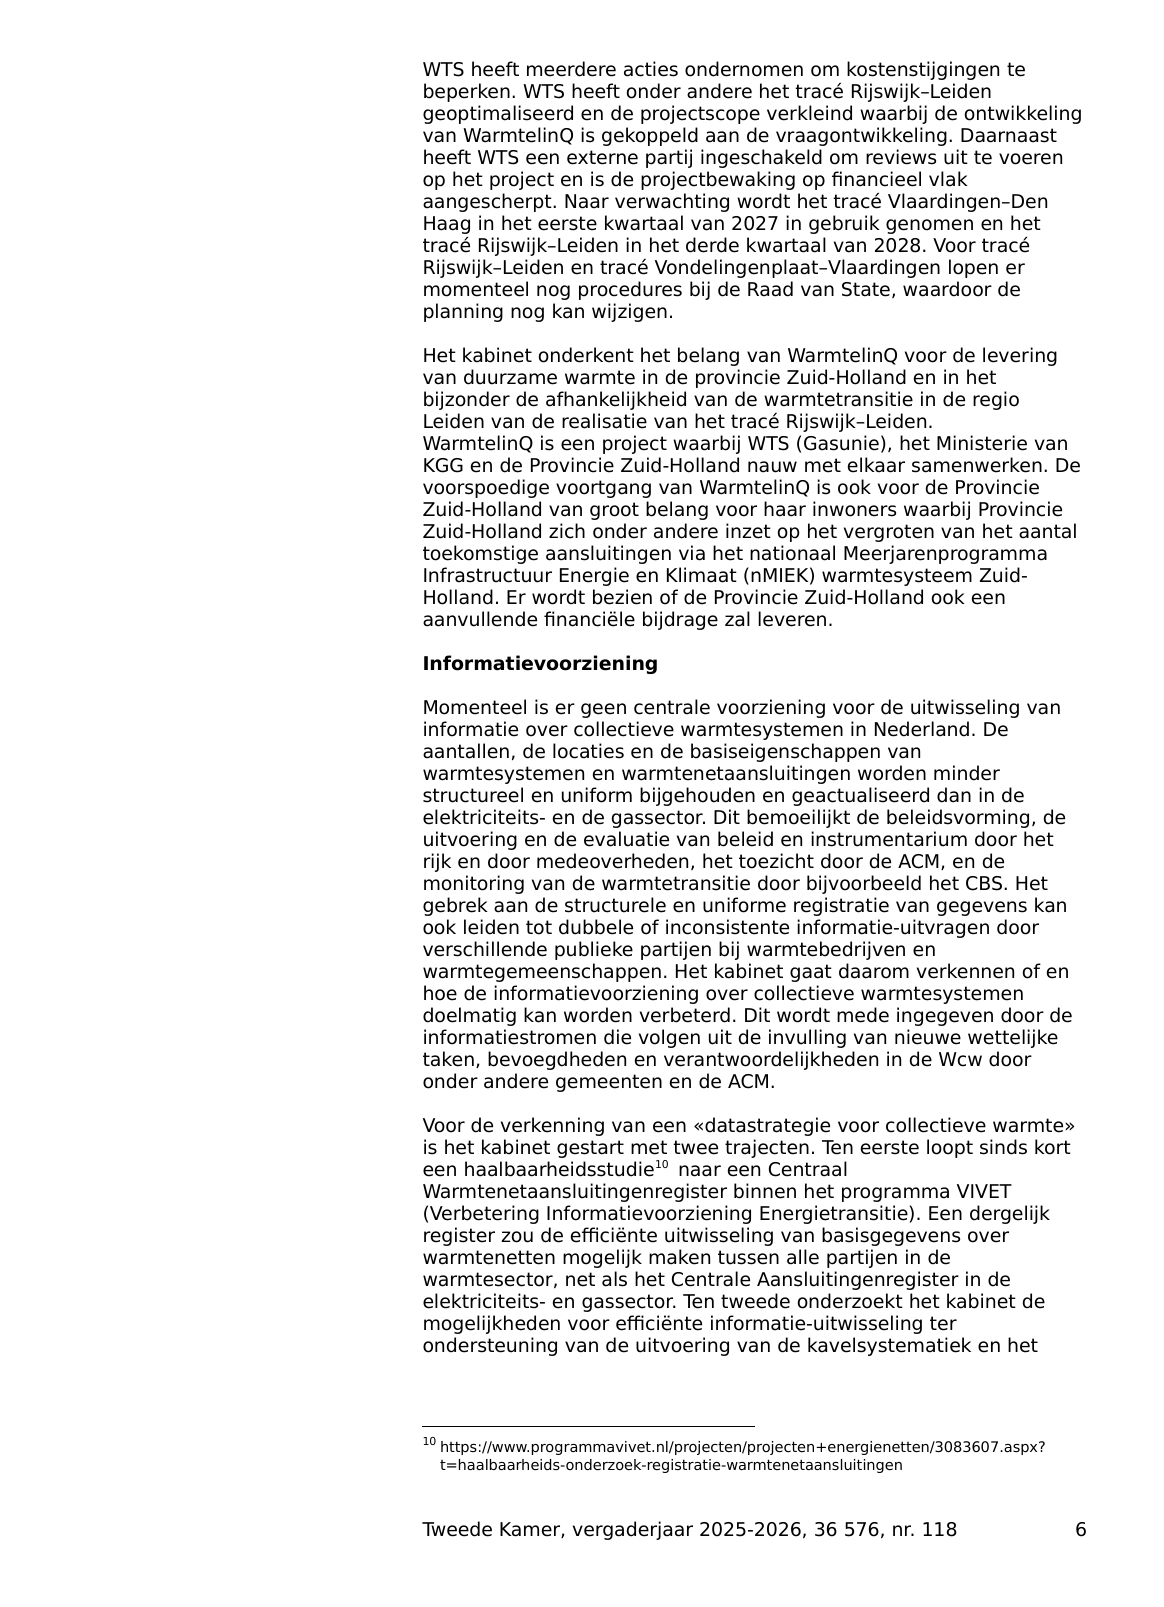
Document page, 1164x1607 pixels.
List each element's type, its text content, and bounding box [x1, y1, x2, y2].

text WarmtelinQ is een project waarbij WTS (Gasunie), het Ministerie van KGG en de Provincie Zuid-Holland nauw met elkaar samenwerken. De voorspoedige voortgang van WarmtelinQ is ook voor de Provincie Zuid-Holland van groot belang voor haar inwoners waarbij Provincie Zuid-Holland zich onder andere inzet op het vergroten van het aantal toekomstige aansluitingen via het nationaal Meerjarenprogramma Infrastructuur Energie en Klimaat (nMIEK) warmtesysteem Zuid-Holland. Er wordt bezien of de Provincie Zuid-Holland ook een aanvullende financiële bijdrage zal leveren. [422, 433, 1087, 631]
subtitle Informatievoorziening [422, 653, 1087, 675]
text WTS heeft meerdere acties ondernomen om kostenstijgingen te beperken. WTS heeft onder andere het tracé Rijswijk–Leiden geoptimaliseerd en de projectscope verkleind waarbij de ontwikkeling van WarmtelinQ is gekoppeld aan de vraagontwikkeling. Daarnaast heeft WTS een externe partij ingeschakeld om reviews uit te voeren op het project en is de projectbewaking op financieel vlak aangescherpt. Naar verwachting wordt het tracé Vlaardingen–Den Haag in het eerste kwartaal van 2027 in gebruik genomen en het tracé Rijswijk–Leiden in het derde kwartaal van 2028. Voor tracé Rijswijk–Leiden en tracé Vondelingenplaat–Vlaardingen lopen er momenteel nog procedures bij de Raad van State, waardoor de planning nog kan wijzigen. [422, 59, 1087, 323]
text Voor de verkenning van een «datastrategie voor collectieve warmte» is het kabinet gestart met twee trajecten. Ten eerste loopt sinds kort een haalbaarheidsstudie naar een Centraal Warmtenetaansluitingenregister binnen het programma VIVET (Verbetering Informatievoorziening Energietransitie). Een dergelijk register zou de efficiënte uitwisseling van basisgegevens over warmtenetten mogelijk maken tussen alle partijen in de warmtesector, net als het Centrale Aansluitingenregister in de elektriciteits- en gassector. Ten tweede onderzoekt het kabinet de mogelijkheden voor efficiënte informatie-uitwisseling ter ondersteuning van de uitvoering van de kavelsystematiek en het [422, 1115, 1087, 1357]
text Het kabinet onderkent het belang van WarmtelinQ voor de levering van duurzame warmte in de provincie Zuid-Holland en in het bijzonder de afhankelijkheid van de warmtetransitie in de regio Leiden van de realisatie van het tracé Rijswijk–Leiden. [422, 345, 1087, 433]
text Momenteel is er geen centrale voorziening voor de uitwisseling van informatie over collectieve warmtesystemen in Nederland. De aantallen, de locaties en de basiseigenschappen van warmtesystemen en warmtenetaansluitingen worden minder structureel en uniform bijgehouden en geactualiseerd dan in de elektriciteits- en de gassector. Dit bemoeilijkt de beleidsvorming, de uitvoering en de evaluatie van beleid en instrumentarium door het rijk en door medeoverheden, het toezicht door de ACM, en de monitoring van de warmtetransitie door bijvoorbeeld het CBS. Het gebrek aan de structurele en uniforme registratie van gegevens kan ook leiden tot dubbele of inconsistente informatie-uitvragen door verschillende publieke partijen bij warmtebedrijven en warmtegemeenschappen. Het kabinet gaat daarom verkennen of en hoe de informatievoorziening over collectieve warmtesystemen doelmatig kan worden verbeterd. Dit wordt mede ingegeven door de informatiestromen die volgen uit de invulling van nieuwe wettelijke taken, bevoegdheden en verantwoordelijkheden in de Wcw door onder andere gemeenten en de ACM. [422, 697, 1087, 1093]
text https://www.programmavivet.nl/projecten/projecten+energienetten/3083607.aspx?t=haalbaarheids-onderzoek-registratie-warmtenetaansluitingen [422, 1435, 1087, 1474]
